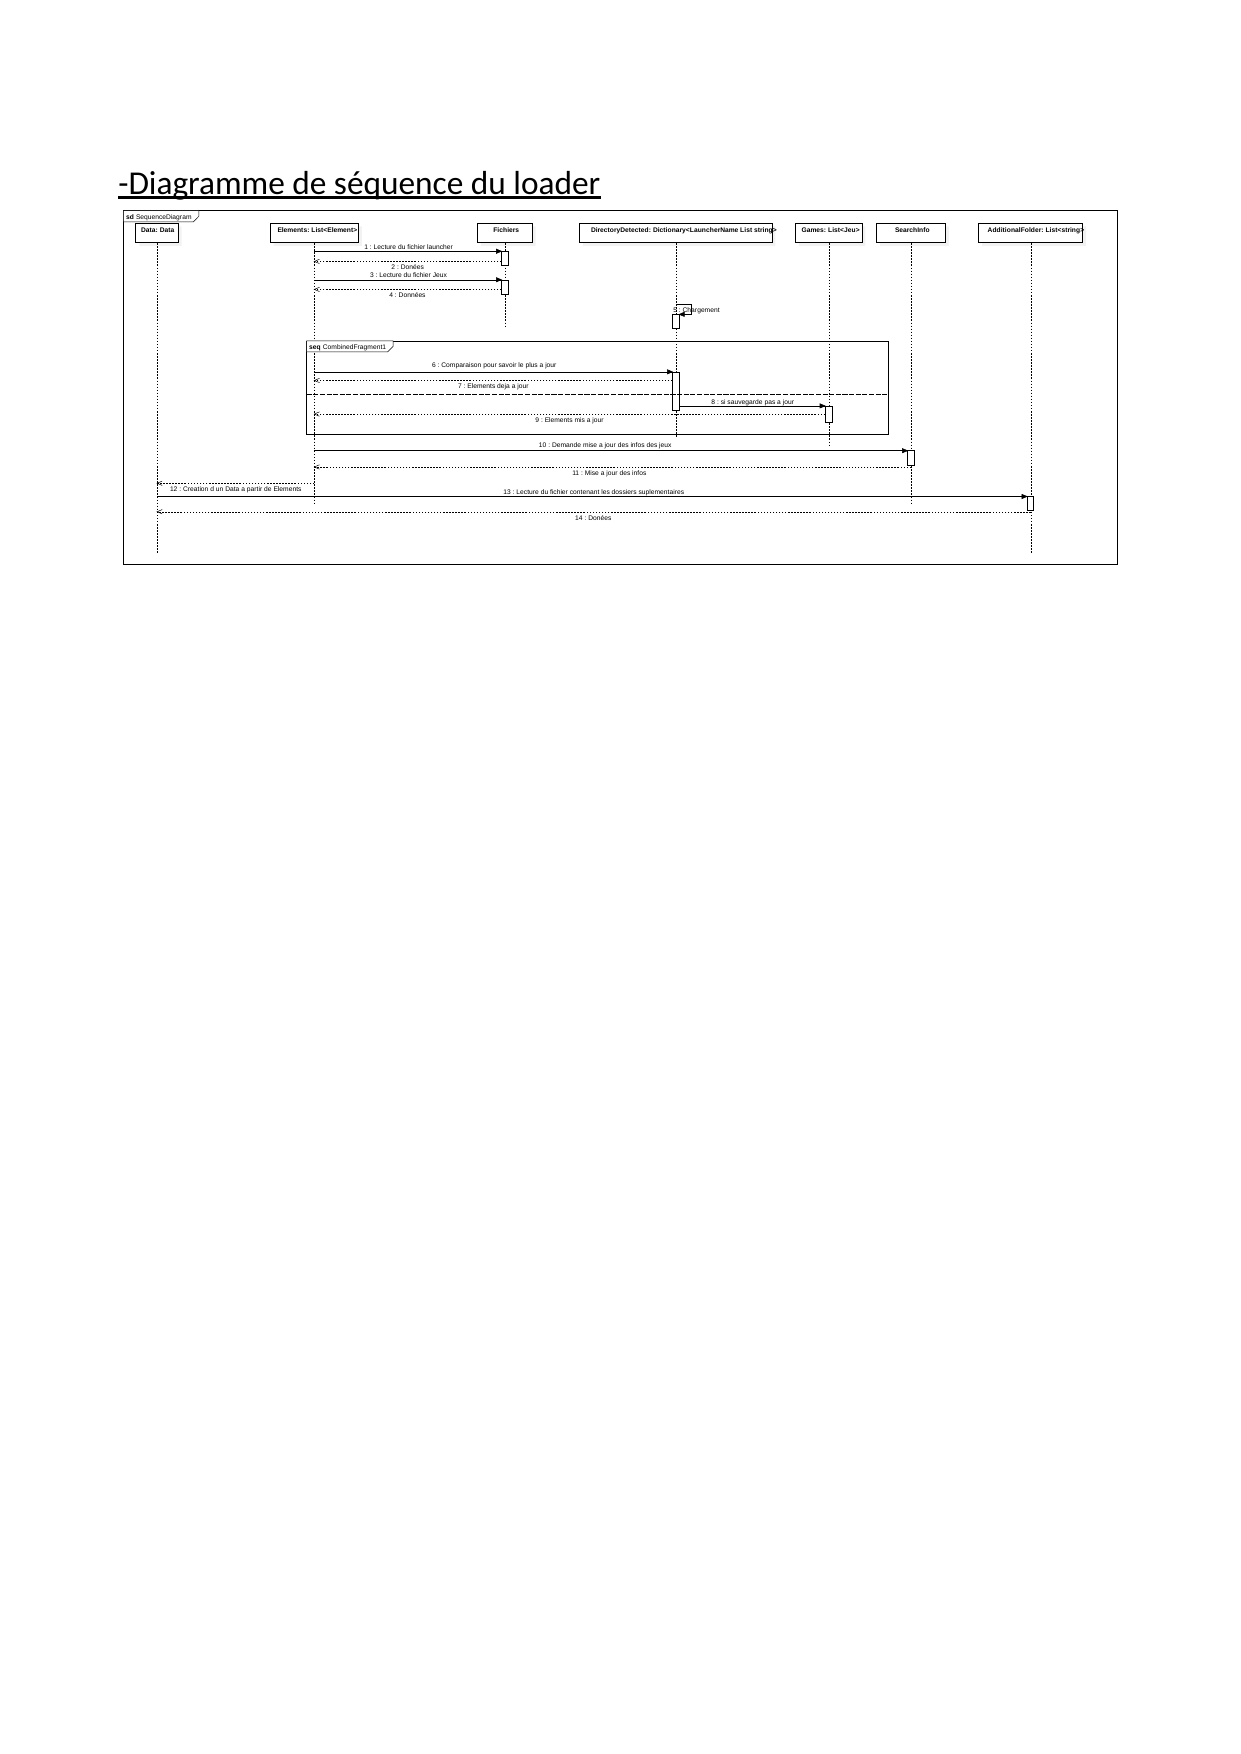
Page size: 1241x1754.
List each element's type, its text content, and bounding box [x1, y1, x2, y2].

text -Diagramme de séquence du loader [118, 162, 1122, 202]
